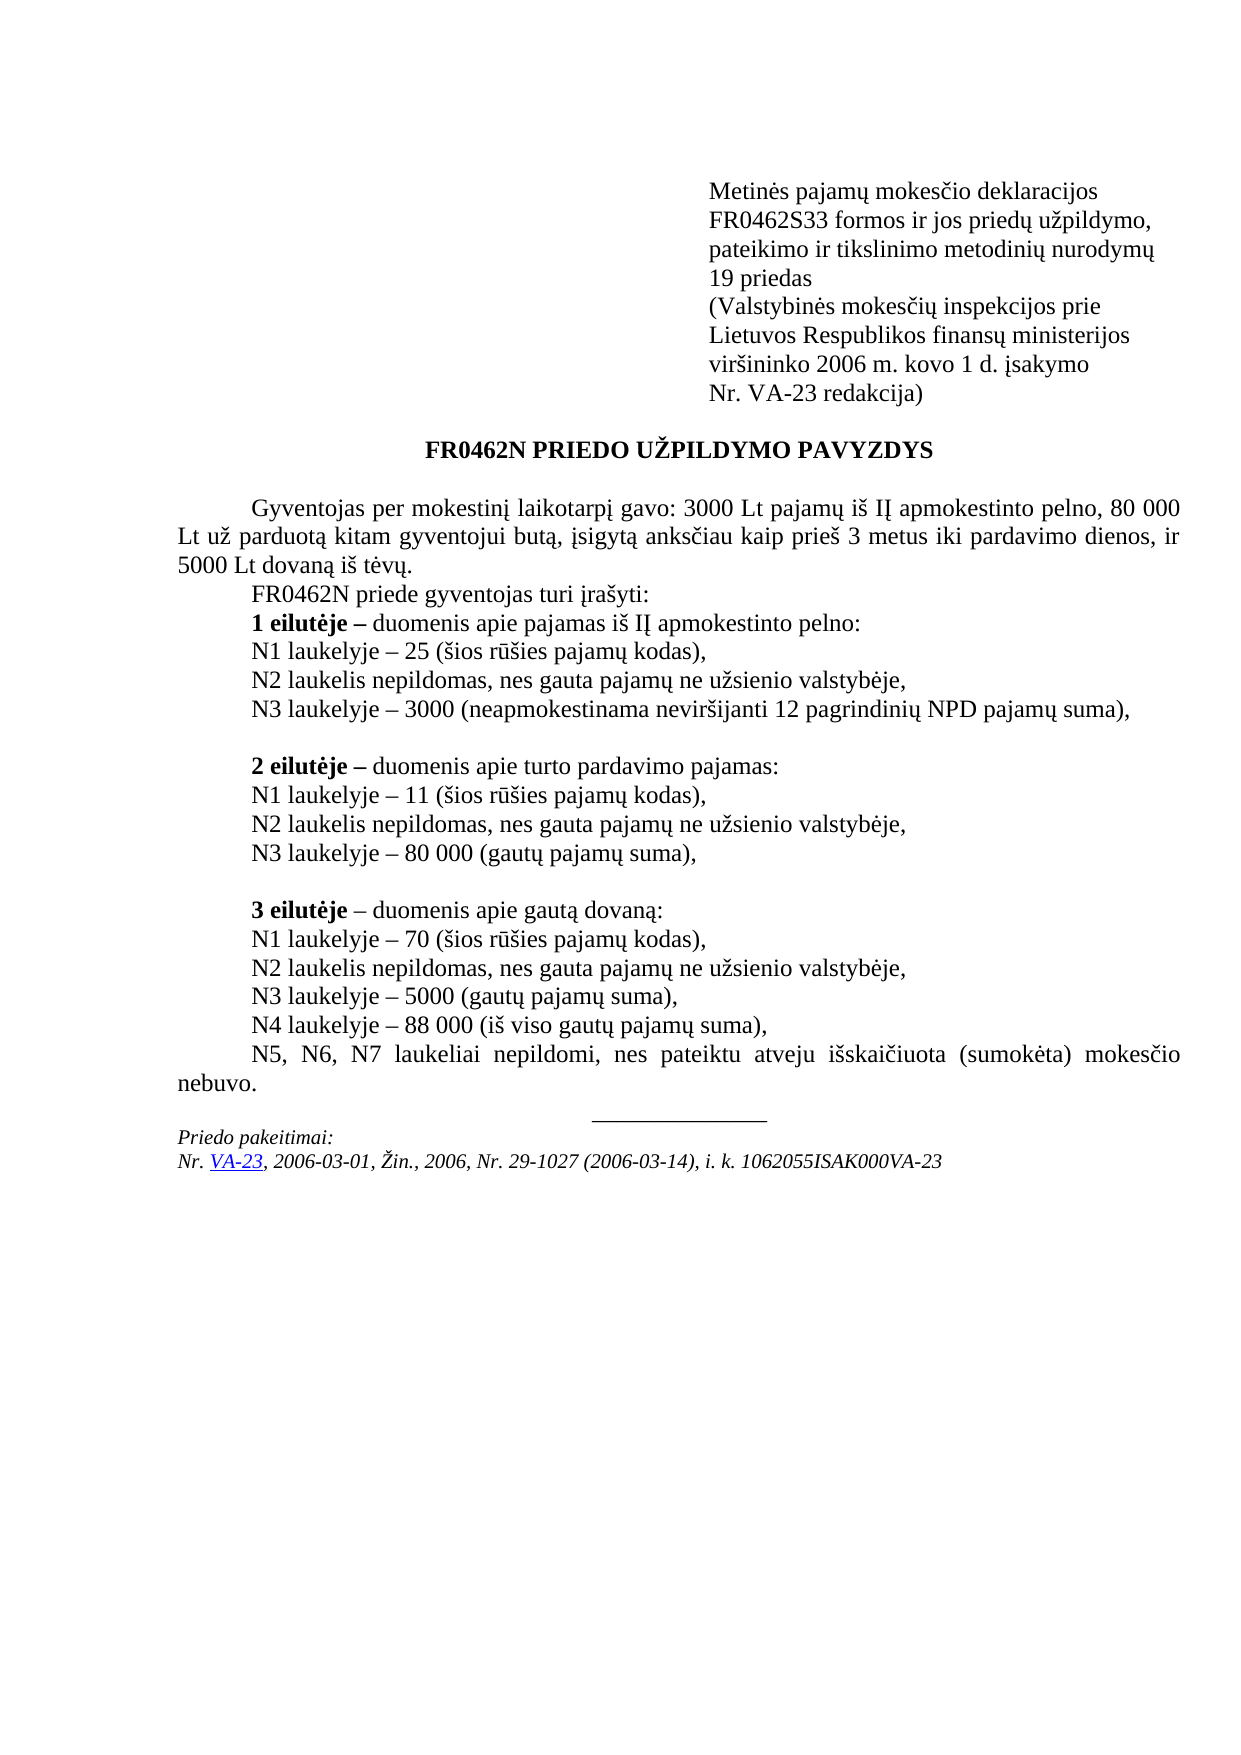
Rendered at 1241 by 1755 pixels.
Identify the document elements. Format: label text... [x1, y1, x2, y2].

text Gyventojas per mokestinį laikotarpį gavo: 3000 Lt pajamų iš IĮ apmokestinto pelno, 80 000 Lt už parduotą kitam gyventojui butą, įsigytą anksčiau kaip prieš 3 metus iki pardavimo dienos, ir 5000 Lt dovaną iš tėvų. [177, 493, 1181, 579]
text viršininko 2006 m. kovo 1 d. įsakymo [177, 349, 1181, 378]
text pateikimo ir tikslinimo metodinių nurodymų [177, 234, 1181, 263]
text N1 laukelyje – 11 (šios rūšies pajamų kodas), [177, 780, 1181, 809]
text (Valstybinės mokesčių inspekcijos prie [177, 291, 1181, 320]
text Nr. VA-23 redakcija) [177, 378, 1181, 406]
text N3 laukelyje – 80 000 (gautų pajamų suma), [177, 838, 1181, 866]
text FR0462N priede gyventojas turi įrašyti: [177, 579, 1181, 608]
text N4 laukelyje – 88 000 (iš viso gautų pajamų suma), [177, 1010, 1181, 1039]
text N1 laukelyje – 70 (šios rūšies pajamų kodas), [177, 924, 1181, 953]
text N5, N6, N7 laukeliai nepildomi, nes pateiktu atveju išskaičiuota (sumokėta) mokesčio nebuvo. [177, 1039, 1181, 1096]
text 2 eilutėje – duomenis apie turto pardavimo pajamas: [177, 751, 1181, 780]
text FR0462S33 formos ir jos priedų užpildymo, [177, 205, 1181, 234]
text 1 eilutėje – duomenis apie pajamas iš IĮ apmokestinto pelno: [177, 608, 1181, 636]
text Lietuvos Respublikos finansų ministerijos [177, 320, 1181, 349]
text ______________ [177, 1096, 1181, 1125]
text N3 laukelyje – 5000 (gautų pajamų suma), [177, 981, 1181, 1010]
text N1 laukelyje – 25 (šios rūšies pajamų kodas), [177, 636, 1181, 665]
text 19 priedas [177, 263, 1181, 291]
text N2 laukelis nepildomas, nes gauta pajamų ne užsienio valstybėje, [177, 809, 1181, 838]
text 3 eilutėje – duomenis apie gautą dovaną: [177, 895, 1181, 924]
text Nr. VA-23, 2006-03-01, Žin., 2006, Nr. 29-1027 (2006-03-14), i. k. 1062055ISAK000VA-23 [177, 1149, 1181, 1173]
text Metinės pajamų mokesčio deklaracijos [177, 176, 1181, 205]
text N2 laukelis nepildomas, nes gauta pajamų ne užsienio valstybėje, [177, 953, 1181, 981]
text FR0462N PRIEDO UŽPILDYMO PAVYZDYS [177, 435, 1181, 464]
text N3 laukelyje – 3000 (neapmokestinama neviršijanti 12 pagrindinių NPD pajamų suma), [177, 694, 1181, 723]
text N2 laukelis nepildomas, nes gauta pajamų ne užsienio valstybėje, [177, 665, 1181, 694]
text Priedo pakeitimai: [177, 1125, 1181, 1149]
